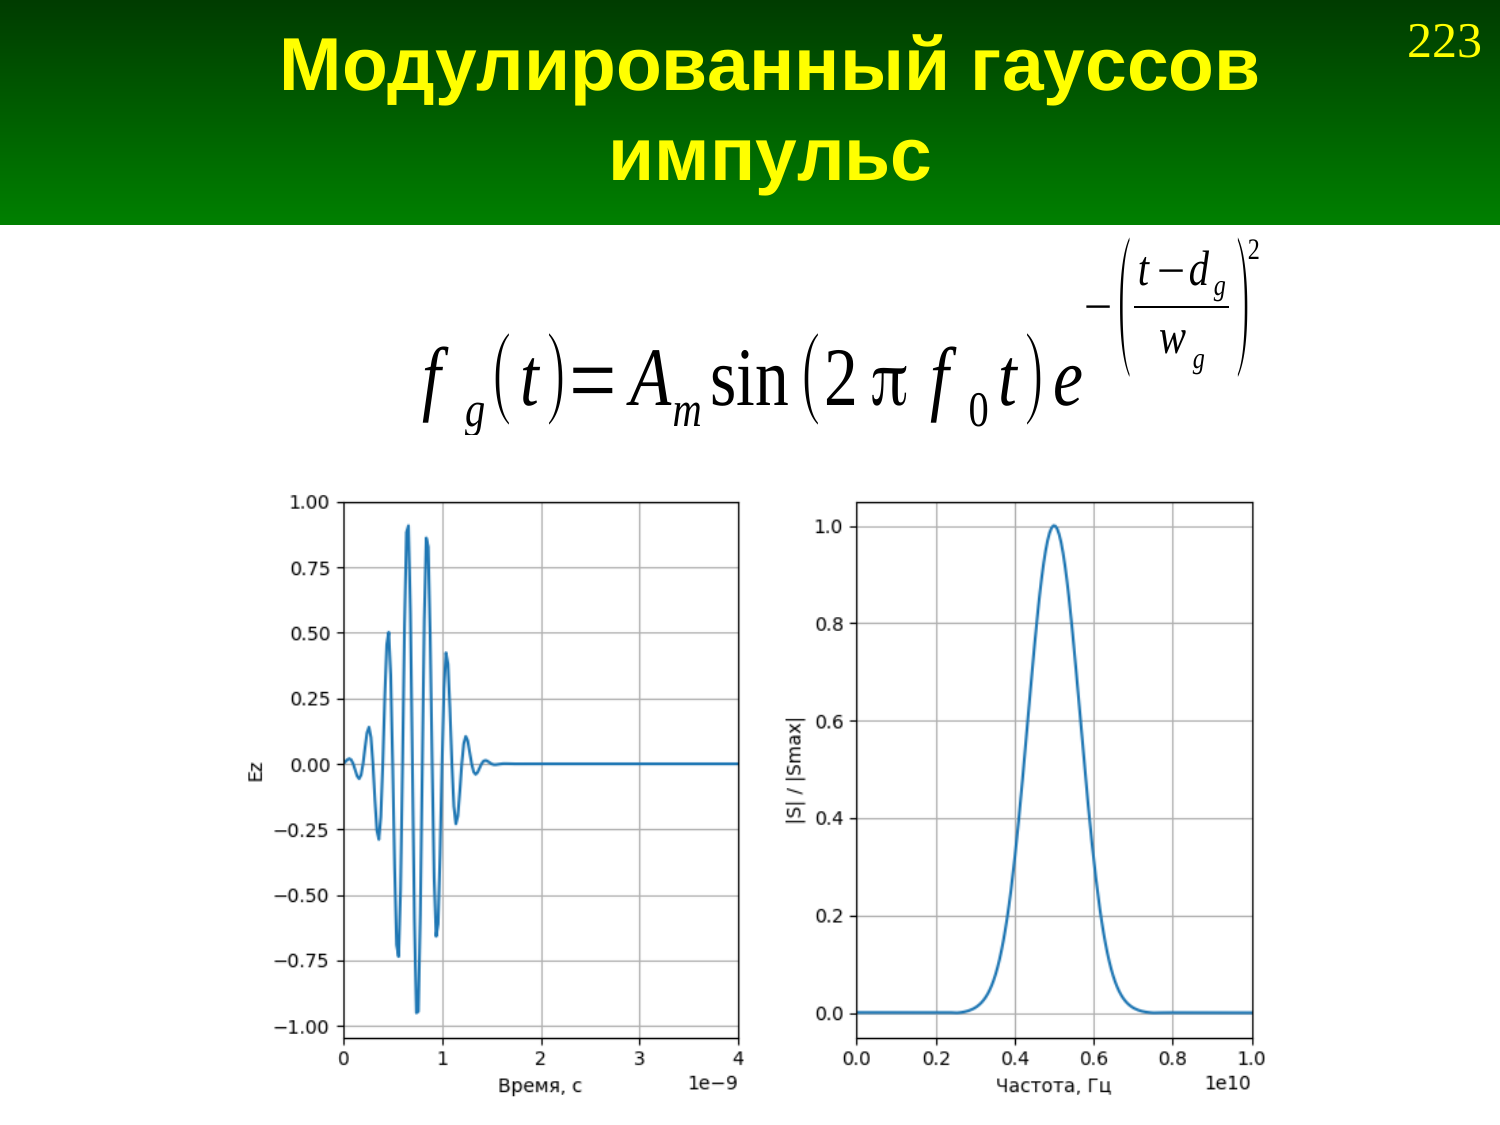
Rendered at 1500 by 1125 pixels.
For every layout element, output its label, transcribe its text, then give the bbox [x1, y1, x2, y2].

chart [393, 233, 1279, 435]
picture [233, 483, 1267, 1107]
title Модулированный гауссов импульс [100, 7, 1441, 204]
